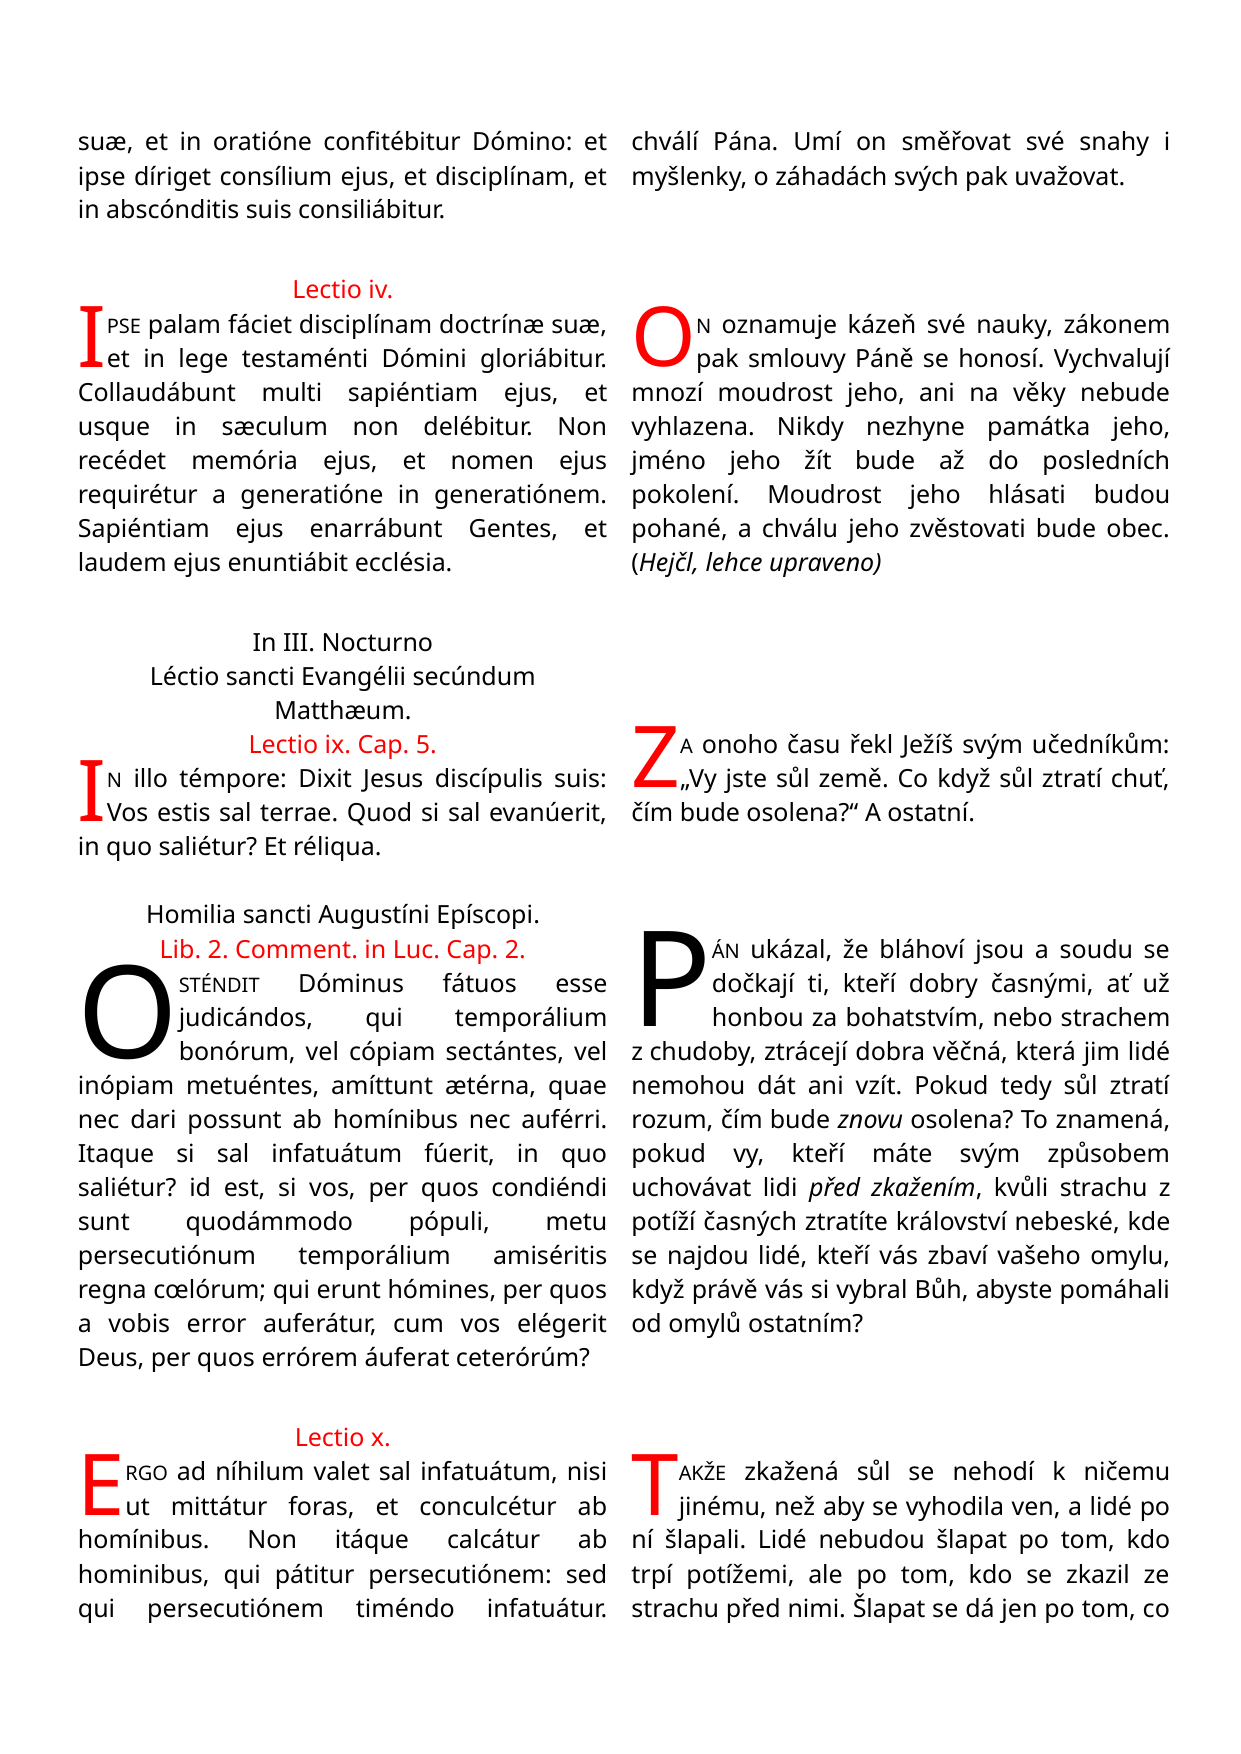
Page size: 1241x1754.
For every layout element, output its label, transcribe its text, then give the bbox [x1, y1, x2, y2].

table_cell Lectio iv. Ipse palam fáciet disciplínam doctrínæ suæ, et in lege testaménti Dómini gloriábitur. Collaudábunt multi sapiéntiam ejus, et usque in sæculum non delébitur. Non recédet memória ejus, et nomen ejus requirétur a generatióne in generatiónem. Sapiéntiam ejus enarrábunt Gentes, et laudem ejus enuntiábit ecclésia. [66, 266, 619, 619]
table_cell chválí Pána. Umí on směřovat své snahy i myšlenky, o záhadách svých pak uvažovat. [619, 118, 1182, 266]
table_cell suæ, et in oratióne confitébitur Dómino: et ipse díriget consílium ejus, et disciplínam, et in abscónditis suis consiliábitur. [66, 118, 619, 266]
table_cell Za onoho času řekl Ježíš svým učedníkům: „Vy jste sůl země. Co když sůl ztratí chuť, čím bude osolena?“ A ostatní. Pán ukázal, že bláhoví jsou a soudu se dočkají ti, kteří dobry časnými, ať už honbou za bohatstvím, nebo strachem z chudoby, ztrácejí dobra věčná, která jim lidé nemohou dát ani vzít. Pokud tedy sůl ztratí rozum, čím bude znovu osolena? To znamená, pokud vy, kteří máte svým způsobem uchovávat lidi před zkažením, kvůli strachu z potíží časných ztratíte království nebeské, kde se najdou lidé, kteří vás zbaví vašeho omylu, když právě vás si vybral Bůh, abyste pomáhali od omylů ostatním? [619, 619, 1182, 1414]
table_cell On oznamuje kázeň své nauky, zákonem pak smlouvy Páně se honosí. Vychvalují mnozí moudrost jeho, ani na věky nebude vyhlazena. Nikdy nezhyne památka jeho, jméno jeho žít bude až do posledních pokolení. Moudrost jeho hlásati budou pohané, a chválu jeho zvěstovati bude obec. (Hejčl, lehce upraveno) [619, 266, 1182, 619]
table_cell Takže zkažená sůl se nehodí k ničemu jinému, než aby se vyhodila ven, a lidé po ní šlapali. Lidé nebudou šlapat po tom, kdo trpí potížemi, ale po tom, kdo se zkazil ze strachu před nimi. Šlapat se dá jen po tom, co [619, 1414, 1182, 1630]
table_cell Lectio x. Ergo ad níhilum valet sal infatuátum, nisi ut mittátur foras, et conculcétur ab homínibus. Non itáque calcátur ab hominibus, qui pátitur persecutiónem: sed qui persecutiónem timéndo infatuátur. [66, 1414, 619, 1630]
table_cell In III. Nocturno Léctio sancti Evangélii secúndum Matthæum. Lectio ix. Cap. 5. In illo témpore: Dixit Jesus discípulis suis: Vos estis sal terrae. Quod si sal evanúerit, in quo saliétur? Et réliqua. Homilia sancti Augustíni Epíscopi. Lib. 2. Comment. in Luc. Cap. 2. Osténdit Dóminus fátuos esse judicándos, qui temporálium bonórum, vel cópiam sectántes, vel inópiam metuéntes, amíttunt ætérna, quae nec dari possunt ab homínibus nec auférri. Itaque si sal infatuátum fúerit, in quo saliétur? id est, si vos, per quos condiéndi sunt quodámmodo pópuli, metu persecutiónum temporálium amiséritis regna cœlórum; qui erunt hómines, per quos a vobis error auferátur, cum vos elégerit Deus, per quos errórem áuferat ceterórúm? [66, 619, 619, 1414]
